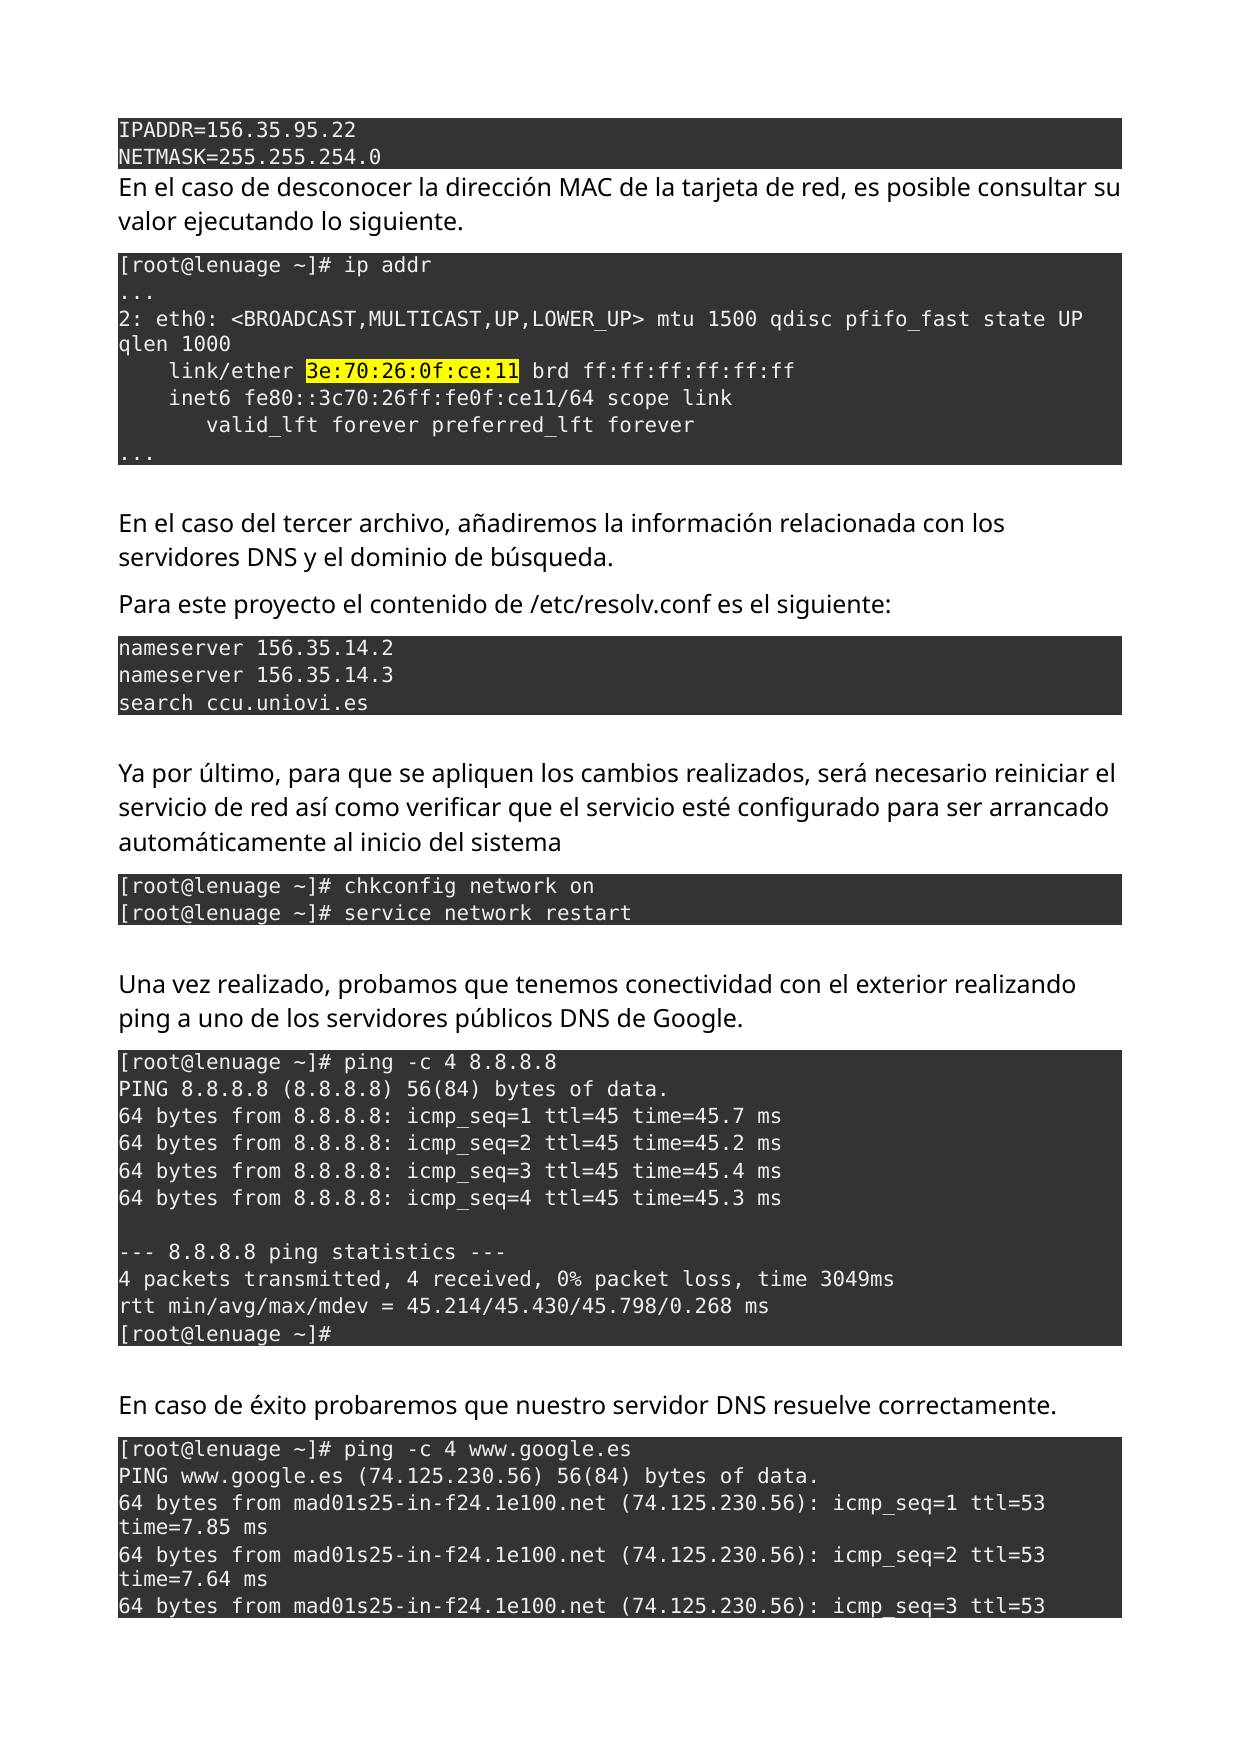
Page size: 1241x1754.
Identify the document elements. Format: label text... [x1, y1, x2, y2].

text [root@lenuage ~]# [118, 1322, 1122, 1346]
text 64 bytes from mad01s25-in-f24.1e100.net (74.125.230.56): icmp_seq=3 ttl=53 [118, 1594, 1122, 1618]
text [root@lenuage ~]# chkconfig network on [118, 874, 1122, 898]
text inet6 fe80::3c70:26ff:fe0f:ce11/64 scope link [118, 386, 1122, 410]
text 64 bytes from mad01s25-in-f24.1e100.net (74.125.230.56): icmp_seq=2 ttl=53 time=7.64 ms [118, 1543, 1122, 1591]
text --- 8.8.8.8 ping statistics --- [118, 1240, 1122, 1264]
text 64 bytes from 8.8.8.8: icmp_seq=4 ttl=45 time=45.3 ms [118, 1186, 1122, 1210]
text En el caso del tercer archivo, añadiremos la información relacionada con los servidores DNS y el dominio de búsqueda. [118, 506, 1122, 574]
text nameserver 156.35.14.2 [118, 636, 1122, 660]
text PING www.google.es (74.125.230.56) 56(84) bytes of data. [118, 1464, 1122, 1488]
text En el caso de desconocer la dirección MAC de la tarjeta de red, es posible consultar su valor ejecutando lo siguiente. [118, 169, 1122, 238]
text Una vez realizado, probamos que tenemos conectividad con el exterior realizando ping a uno de los servidores públicos DNS de Google. [118, 966, 1122, 1034]
text rtt min/avg/max/mdev = 45.214/45.430/45.798/0.268 ms [118, 1294, 1122, 1319]
text PING 8.8.8.8 (8.8.8.8) 56(84) bytes of data. [118, 1077, 1122, 1101]
text ... [118, 280, 1122, 304]
text 2: eth0: <BROADCAST,MULTICAST,UP,LOWER_UP> mtu 1500 qdisc pfifo_fast state UP qlen 1000 [118, 307, 1122, 356]
text Para este proyecto el contenido de /etc/resolv.conf es el siguiente: [118, 587, 1122, 621]
text IPADDR=156.35.95.22 [118, 118, 1122, 142]
text 4 packets transmitted, 4 received, 0% packet loss, time 3049ms [118, 1267, 1122, 1292]
text [root@lenuage ~]# ping -c 4 www.google.es [118, 1437, 1122, 1461]
text search ccu.uniovi.es [118, 691, 1122, 715]
text [root@lenuage ~]# service network restart [118, 901, 1122, 925]
text Ya por último, para que se apliquen los cambios realizados, será necesario reiniciar el servicio de red así como verificar que el servicio esté configurado para ser arrancado automáticamente al inicio del sistema [118, 756, 1122, 858]
text nameserver 156.35.14.3 [118, 663, 1122, 688]
text En caso de éxito probaremos que nuestro servidor DNS resuelve correctamente. [118, 1387, 1122, 1421]
text NETMASK=255.255.254.0 [118, 145, 1122, 169]
text ... [118, 441, 1122, 465]
text link/ether 3e:70:26:0f:ce:11 brd ff:ff:ff:ff:ff:ff [118, 359, 1122, 383]
text 64 bytes from mad01s25-in-f24.1e100.net (74.125.230.56): icmp_seq=1 ttl=53 time=7.85 ms [118, 1491, 1122, 1540]
text valid_lft forever preferred_lft forever [118, 413, 1122, 438]
text [root@lenuage ~]# ping -c 4 8.8.8.8 [118, 1050, 1122, 1074]
text [root@lenuage ~]# ip addr [118, 253, 1122, 277]
text 64 bytes from 8.8.8.8: icmp_seq=3 ttl=45 time=45.4 ms [118, 1159, 1122, 1183]
text 64 bytes from 8.8.8.8: icmp_seq=2 ttl=45 time=45.2 ms [118, 1131, 1122, 1156]
text 64 bytes from 8.8.8.8: icmp_seq=1 ttl=45 time=45.7 ms [118, 1104, 1122, 1128]
